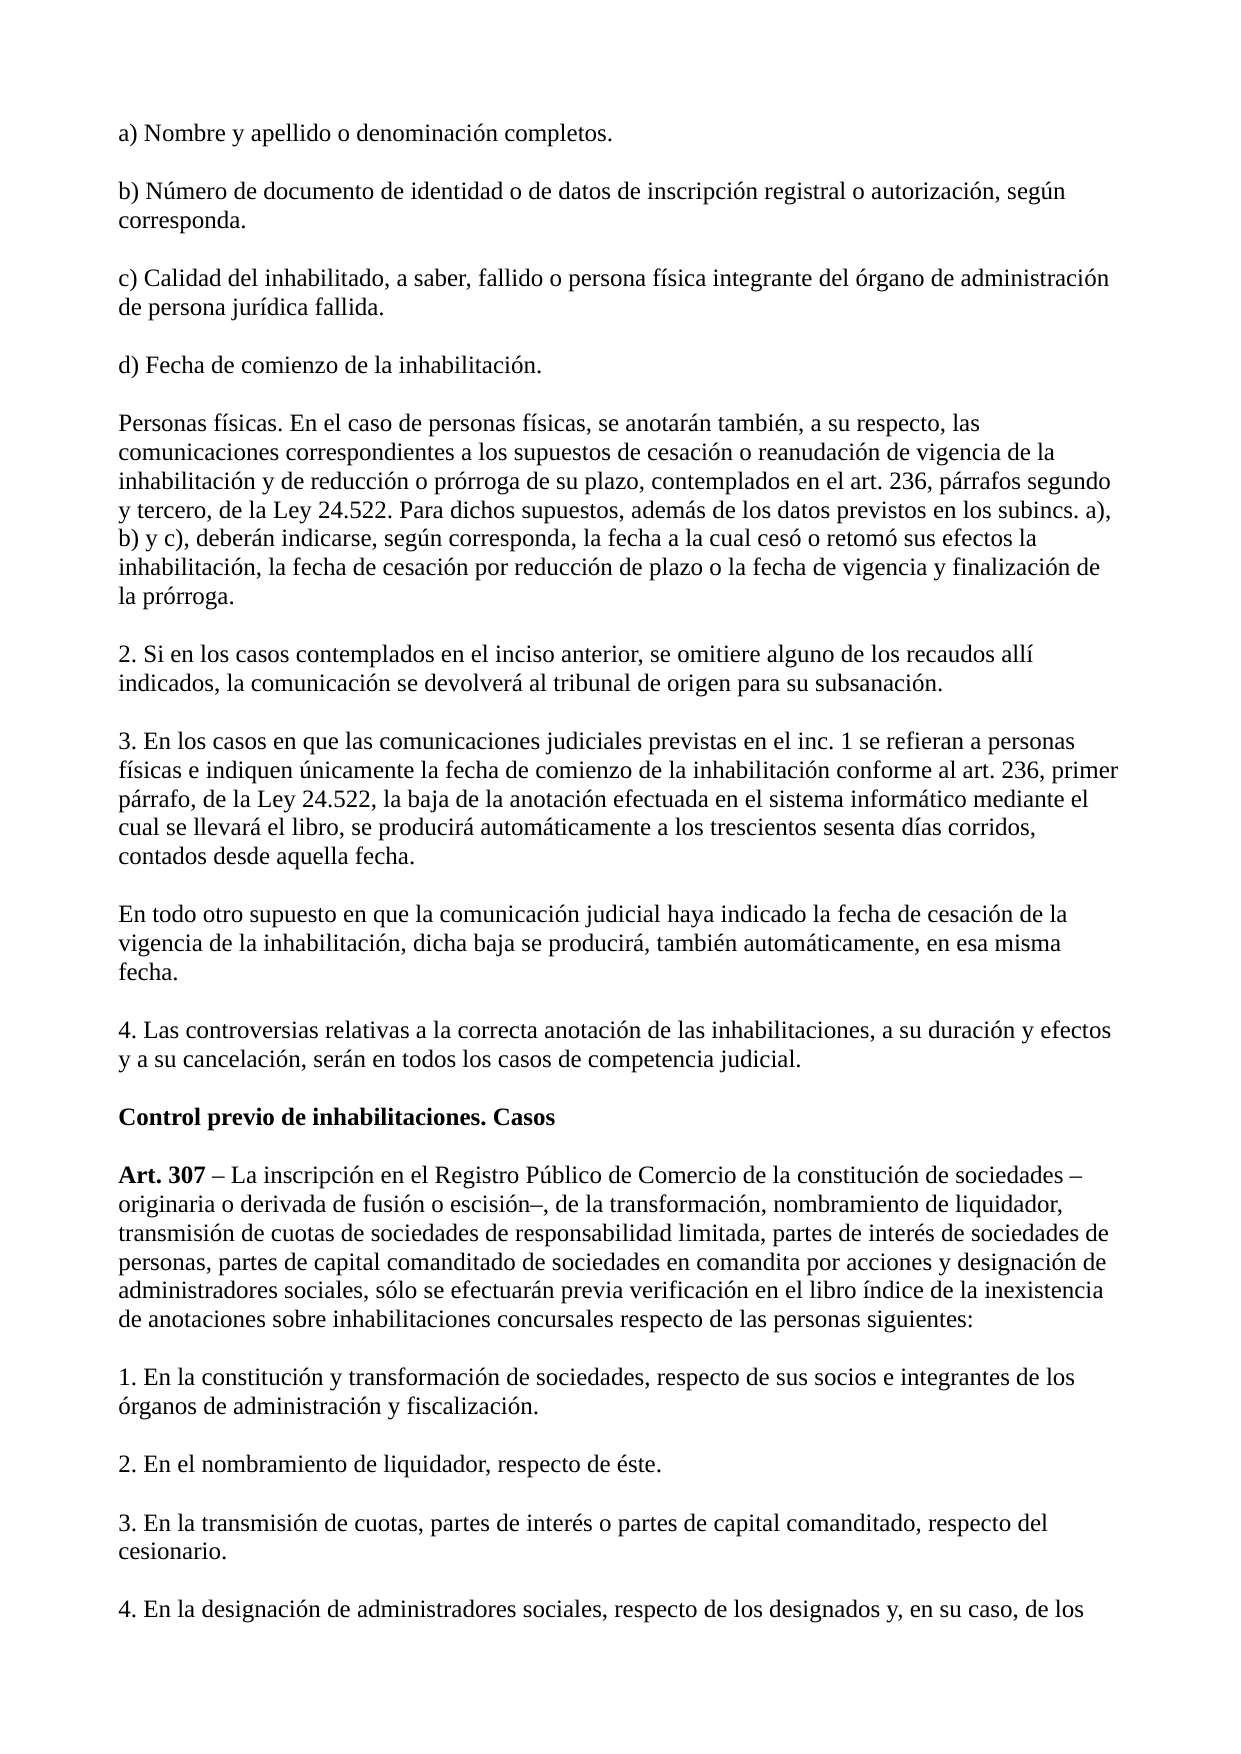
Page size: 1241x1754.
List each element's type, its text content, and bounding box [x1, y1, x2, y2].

table_header a) Nombre y apellido o denominación completos. b) Número de documento de identidad o de datos de inscripción registral o autorización, según corresponda. c) Calidad del inhabilitado, a saber, fallido o persona física integrante del órgano de administración de persona jurídica fallida. d) Fecha de comienzo de la inhabilitación. Personas físicas. En el caso de personas físicas, se anotarán también, a su respecto, las comunicaciones correspondientes a los supuestos de cesación o reanudación de vigencia de la inhabilitación y de reducción o prórroga de su plazo, contemplados en el art. 236, párrafos segundo y tercero, de la Ley 24.522. Para dichos supuestos, además de los datos previstos en los subincs. a), b) y c), deberán indicarse, según corresponda, la fecha a la cual cesó o retomó sus efectos la inhabilitación, la fecha de cesación por reducción de plazo o la fecha de vigencia y finalización de la prórroga. 2. Si en los casos contemplados en el inciso anterior, se omitiere alguno de los recaudos allí indicados, la comunicación se devolverá al tribunal de origen para su subsanación. 3. En los casos en que las comunicaciones judiciales previstas en el inc. 1 se refieran a personas físicas e indiquen únicamente la fecha de comienzo de la inhabilitación conforme al art. 236, primer párrafo, de la Ley 24.522, la baja de la anotación efectuada en el sistema informático mediante el cual se llevará el libro, se producirá automáticamente a los trescientos sesenta días corridos, contados desde aquella fecha. En todo otro supuesto en que la comunicación judicial haya indicado la fecha de cesación de la vigencia de la inhabilitación, dicha baja se producirá, también automáticamente, en esa misma fecha. 4. Las controversias relativas a la correcta anotación de las inhabilitaciones, a su duración y efectos y a su cancelación, serán en todos los casos de competencia judicial. Control previo de inhabilitaciones. Casos Art. 307 – La inscripción en el Registro Público de Comercio de la constitución de sociedades –originaria o derivada de fusión o escisión–, de la transformación, nombramiento de liquidador, transmisión de cuotas de sociedades de responsabilidad limitada, partes de interés de sociedades de personas, partes de capital comanditado de sociedades en comandita por acciones y designación de administradores sociales, sólo se efectuarán previa verificación en el libro índice de la inexistencia de anotaciones sobre inhabilitaciones concursales respecto de las personas siguientes: 1. En la constitución y transformación de sociedades, respecto de sus socios e integrantes de los órganos de administración y fiscalización. 2. En el nombramiento de liquidador, respecto de éste. 3. En la transmisión de cuotas, partes de interés o partes de capital comanditado, respecto del cesionario. 4. En la designación de administradores sociales, respecto de los designados y, en su caso, de los [118, 118, 1122, 1623]
